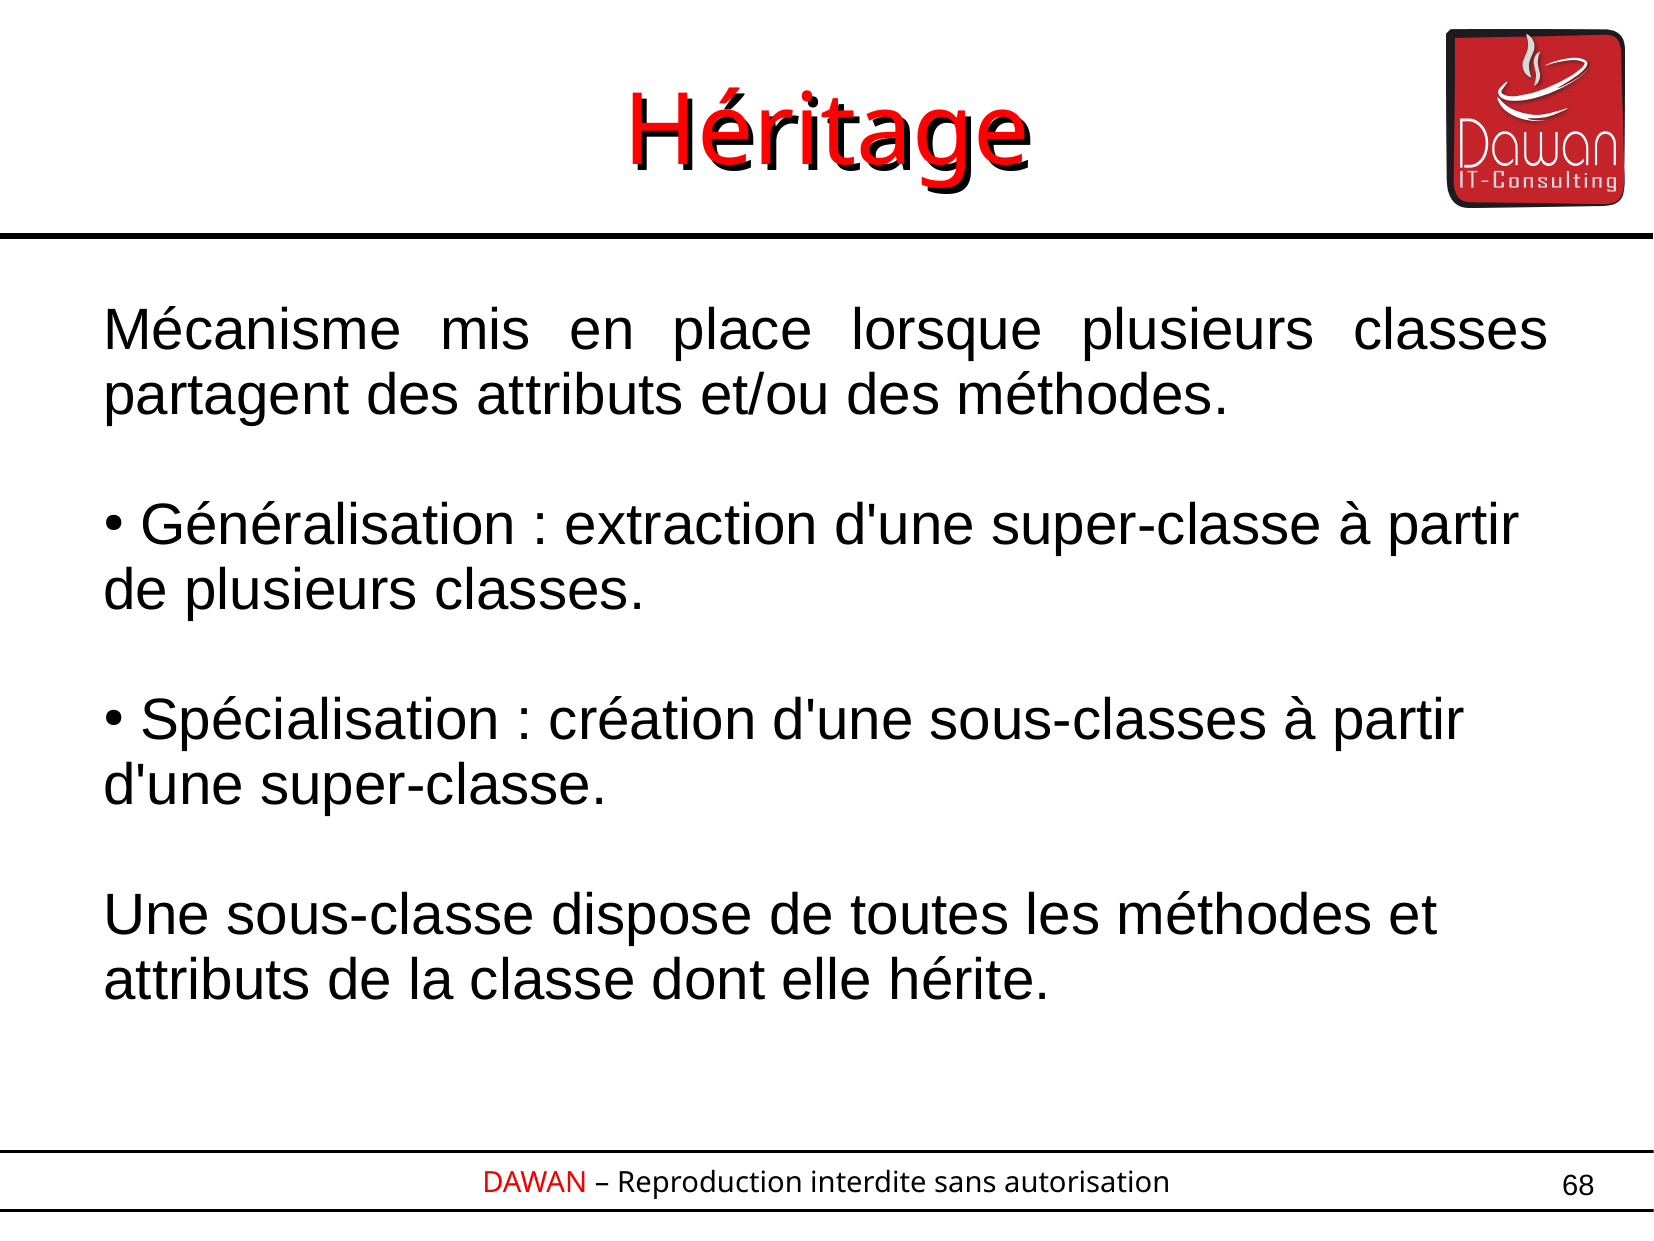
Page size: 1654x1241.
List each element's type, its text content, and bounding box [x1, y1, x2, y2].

text_box Héritage [88, 50, 1565, 182]
picture [1446, 29, 1625, 208]
text_box Mécanisme mis en place lorsque plusieurs classes partagent des attributs et/ou des méthodes. Généralisation : extraction d'une super-classe à partir de plusieurs classes. Spécialisation : création d'une sous-classes à partir d'une super-classe. Une sous-classe dispose de toutes les méthodes et attributs de la classe dont elle hérite. [88, 289, 1565, 1017]
